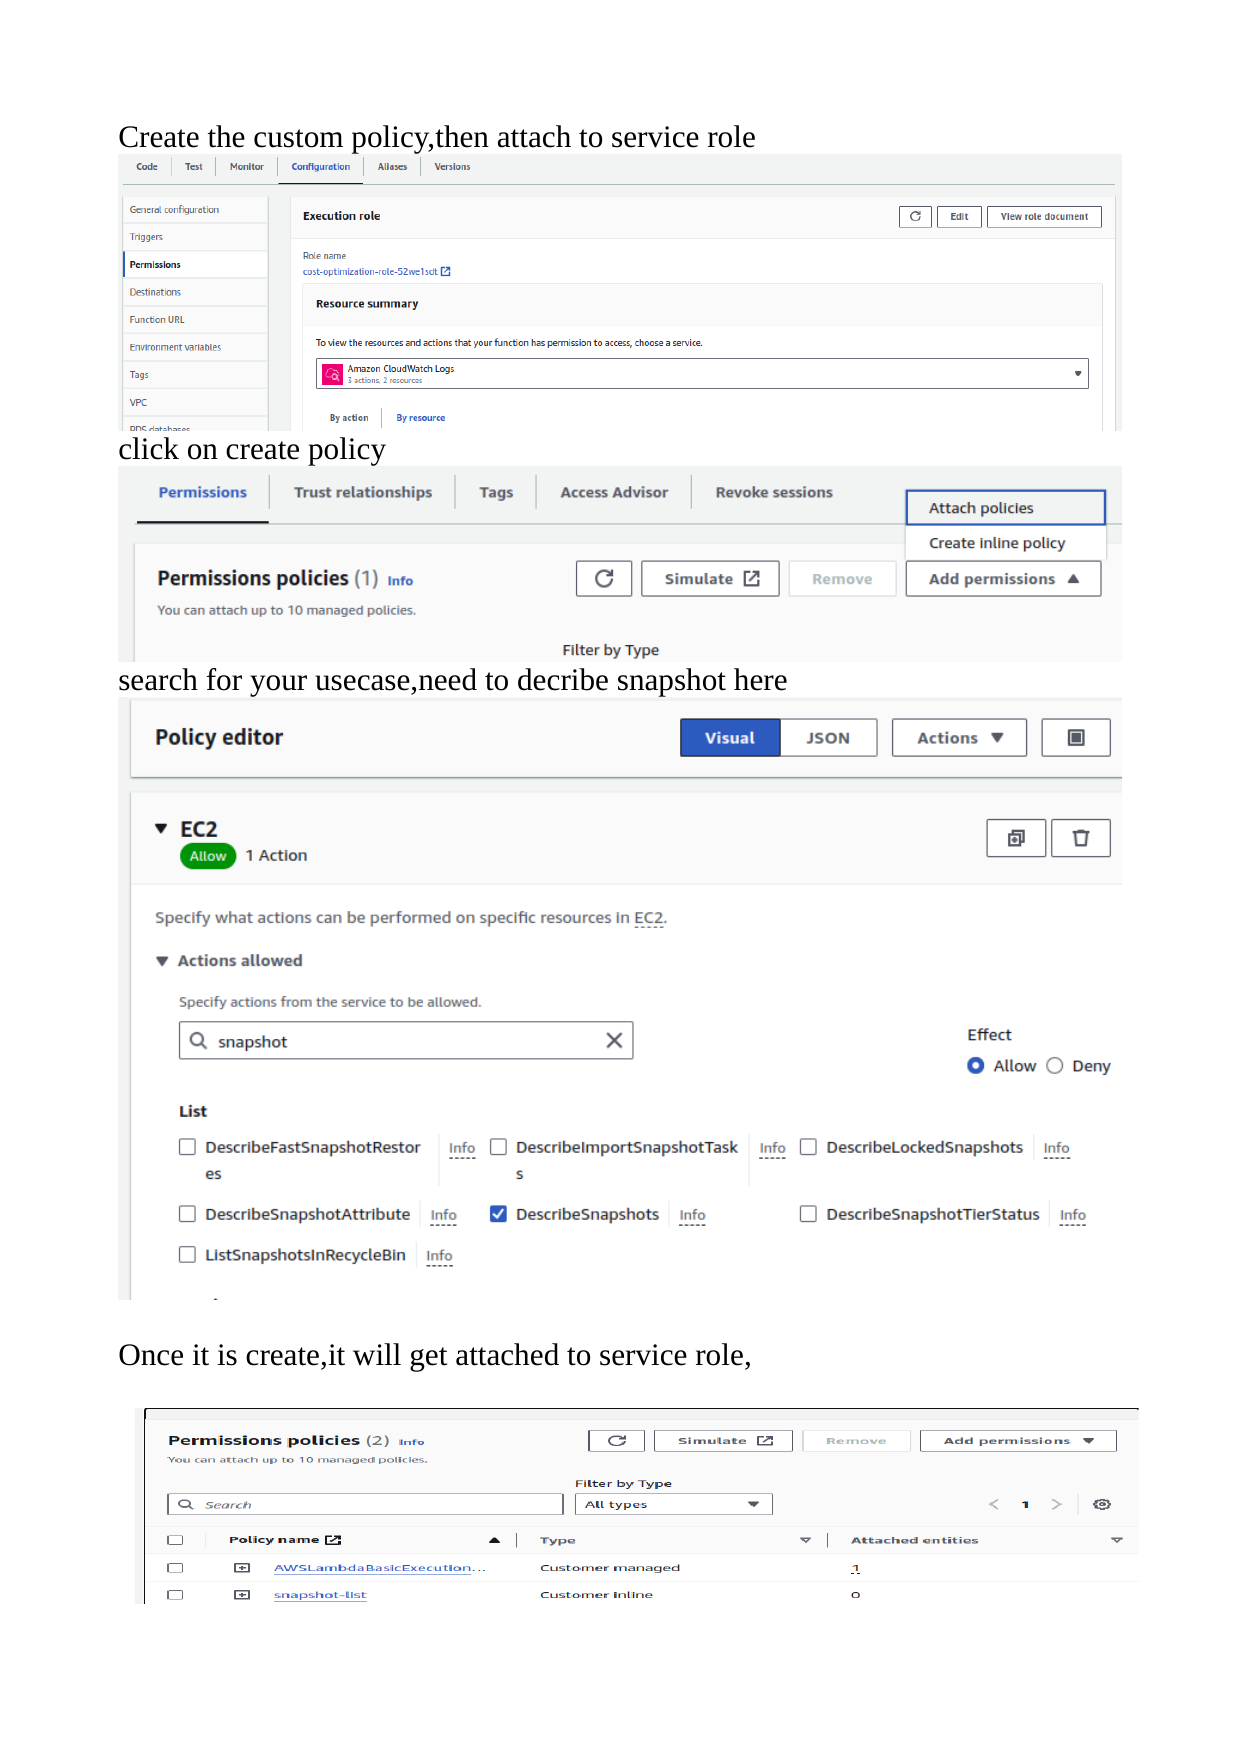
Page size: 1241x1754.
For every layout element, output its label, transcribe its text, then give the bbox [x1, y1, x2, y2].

text Once it is create,it will get attached to service role, [118, 1336, 1122, 1372]
picture [118, 697, 1123, 1300]
picture [118, 154, 1123, 431]
text Create the custom policy,then attach to service role [118, 118, 1122, 154]
text search for your usecase,need to decribe snapshot here [118, 662, 1122, 697]
picture [134, 1408, 1139, 1604]
text click on create policy [118, 431, 1122, 466]
picture [118, 466, 1123, 662]
